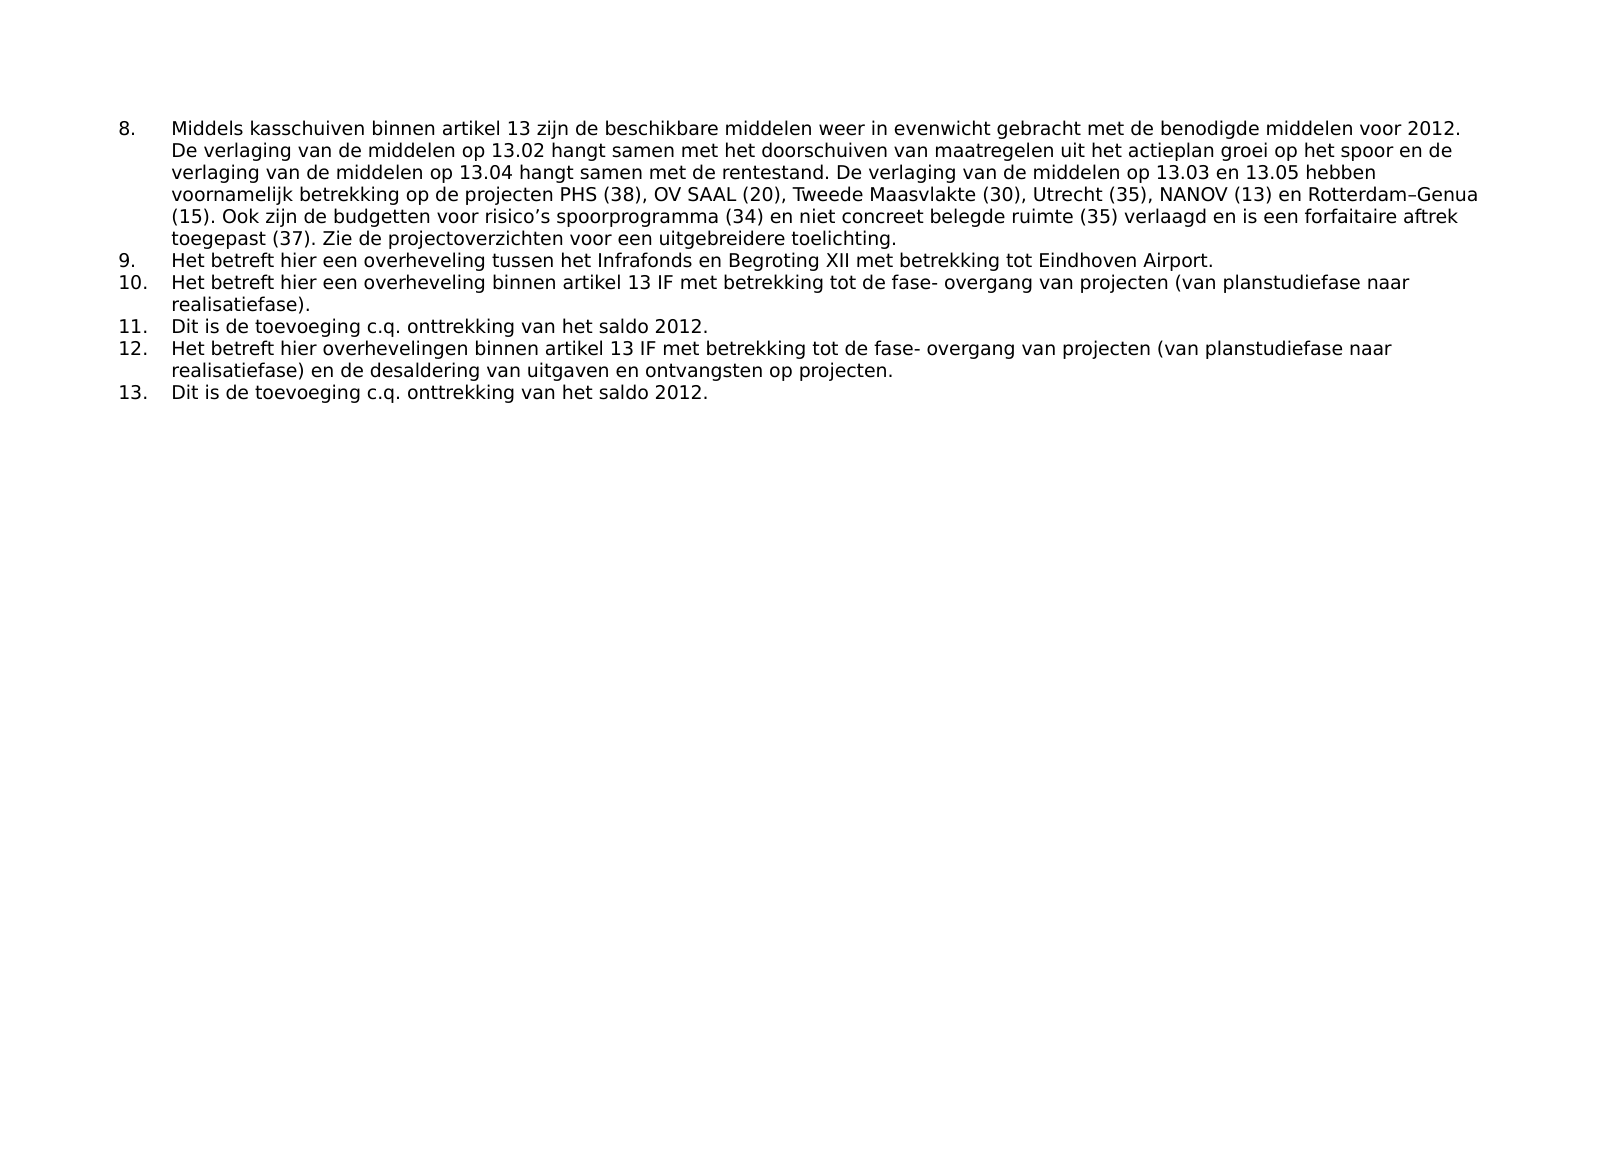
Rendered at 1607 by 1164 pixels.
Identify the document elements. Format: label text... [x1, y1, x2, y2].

text 8. Middels kasschuiven binnen artikel 13 zijn de beschikbare middelen weer in evenwicht gebracht met de benodigde middelen voor 2012. De verlaging van de middelen op 13.02 hangt samen met het doorschuiven van maatregelen uit het actieplan groei op het spoor en de verlaging van de middelen op 13.04 hangt samen met de rentestand. De verlaging van de middelen op 13.03 en 13.05 hebben voornamelijk betrekking op de projecten PHS (38), OV SAAL (20), Tweede Maasvlakte (30), Utrecht (35), NANOV (13) en Rotterdam–Genua (15). Ook zijn de budgetten voor risico’s spoorprogramma (34) en niet concreet belegde ruimte (35) verlaagd en is een forfaitaire aftrek toegepast (37). Zie de projectoverzichten voor een uitgebreidere toelichting. [118, 118, 1488, 250]
text 9. Het betreft hier een overheveling tussen het Infrafonds en Begroting XII met betrekking tot Eindhoven Airport. [118, 250, 1488, 272]
text 13. Dit is de toevoeging c.q. onttrekking van het saldo 2012. [118, 382, 1488, 404]
text 10. Het betreft hier een overheveling binnen artikel 13 IF met betrekking tot de fase- overgang van projecten (van planstudiefase naar realisatiefase). [118, 272, 1488, 316]
text 11. Dit is de toevoeging c.q. onttrekking van het saldo 2012. [118, 316, 1488, 338]
text 12. Het betreft hier overhevelingen binnen artikel 13 IF met betrekking tot de fase- overgang van projecten (van planstudiefase naar realisatiefase) en de desaldering van uitgaven en ontvangsten op projecten. [118, 338, 1488, 382]
